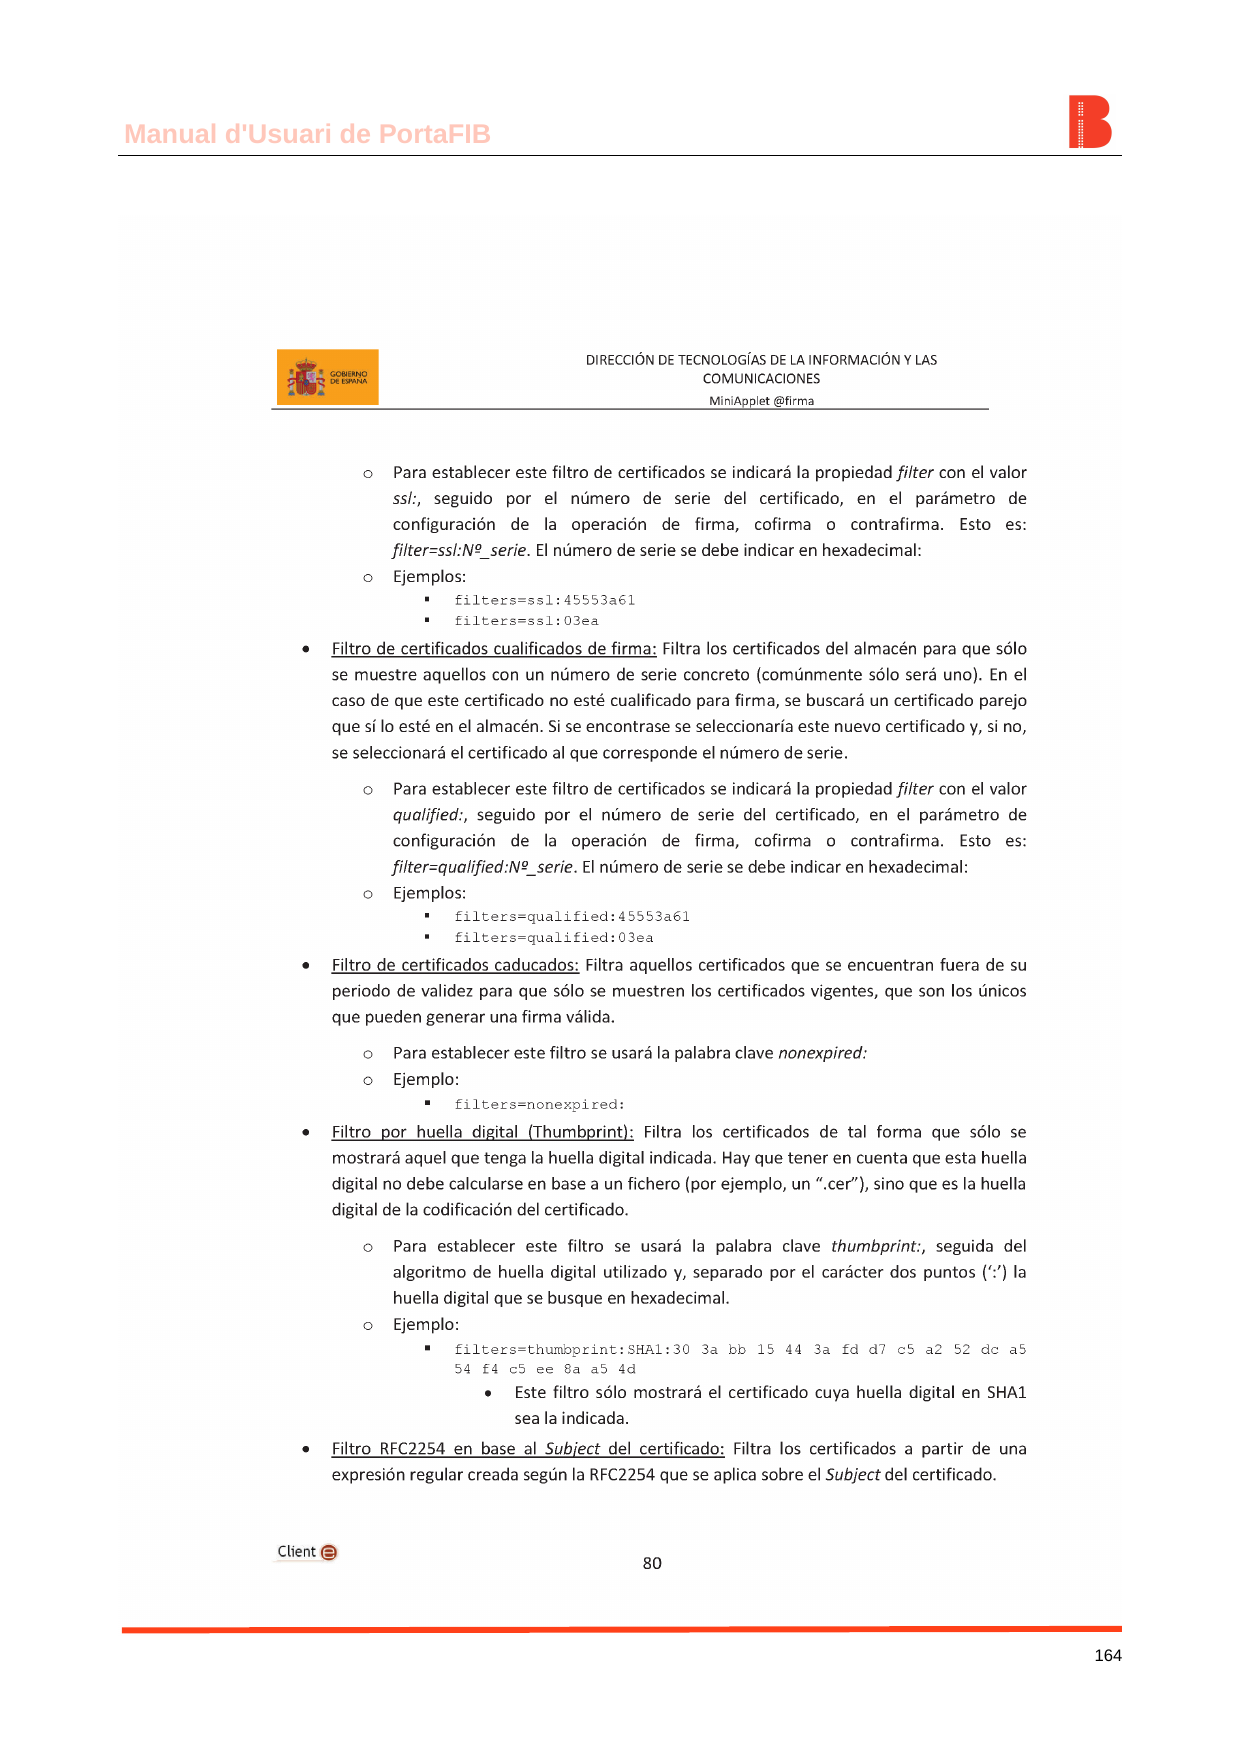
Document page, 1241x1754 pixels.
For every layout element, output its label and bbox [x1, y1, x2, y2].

picture [1063, 94, 1117, 150]
